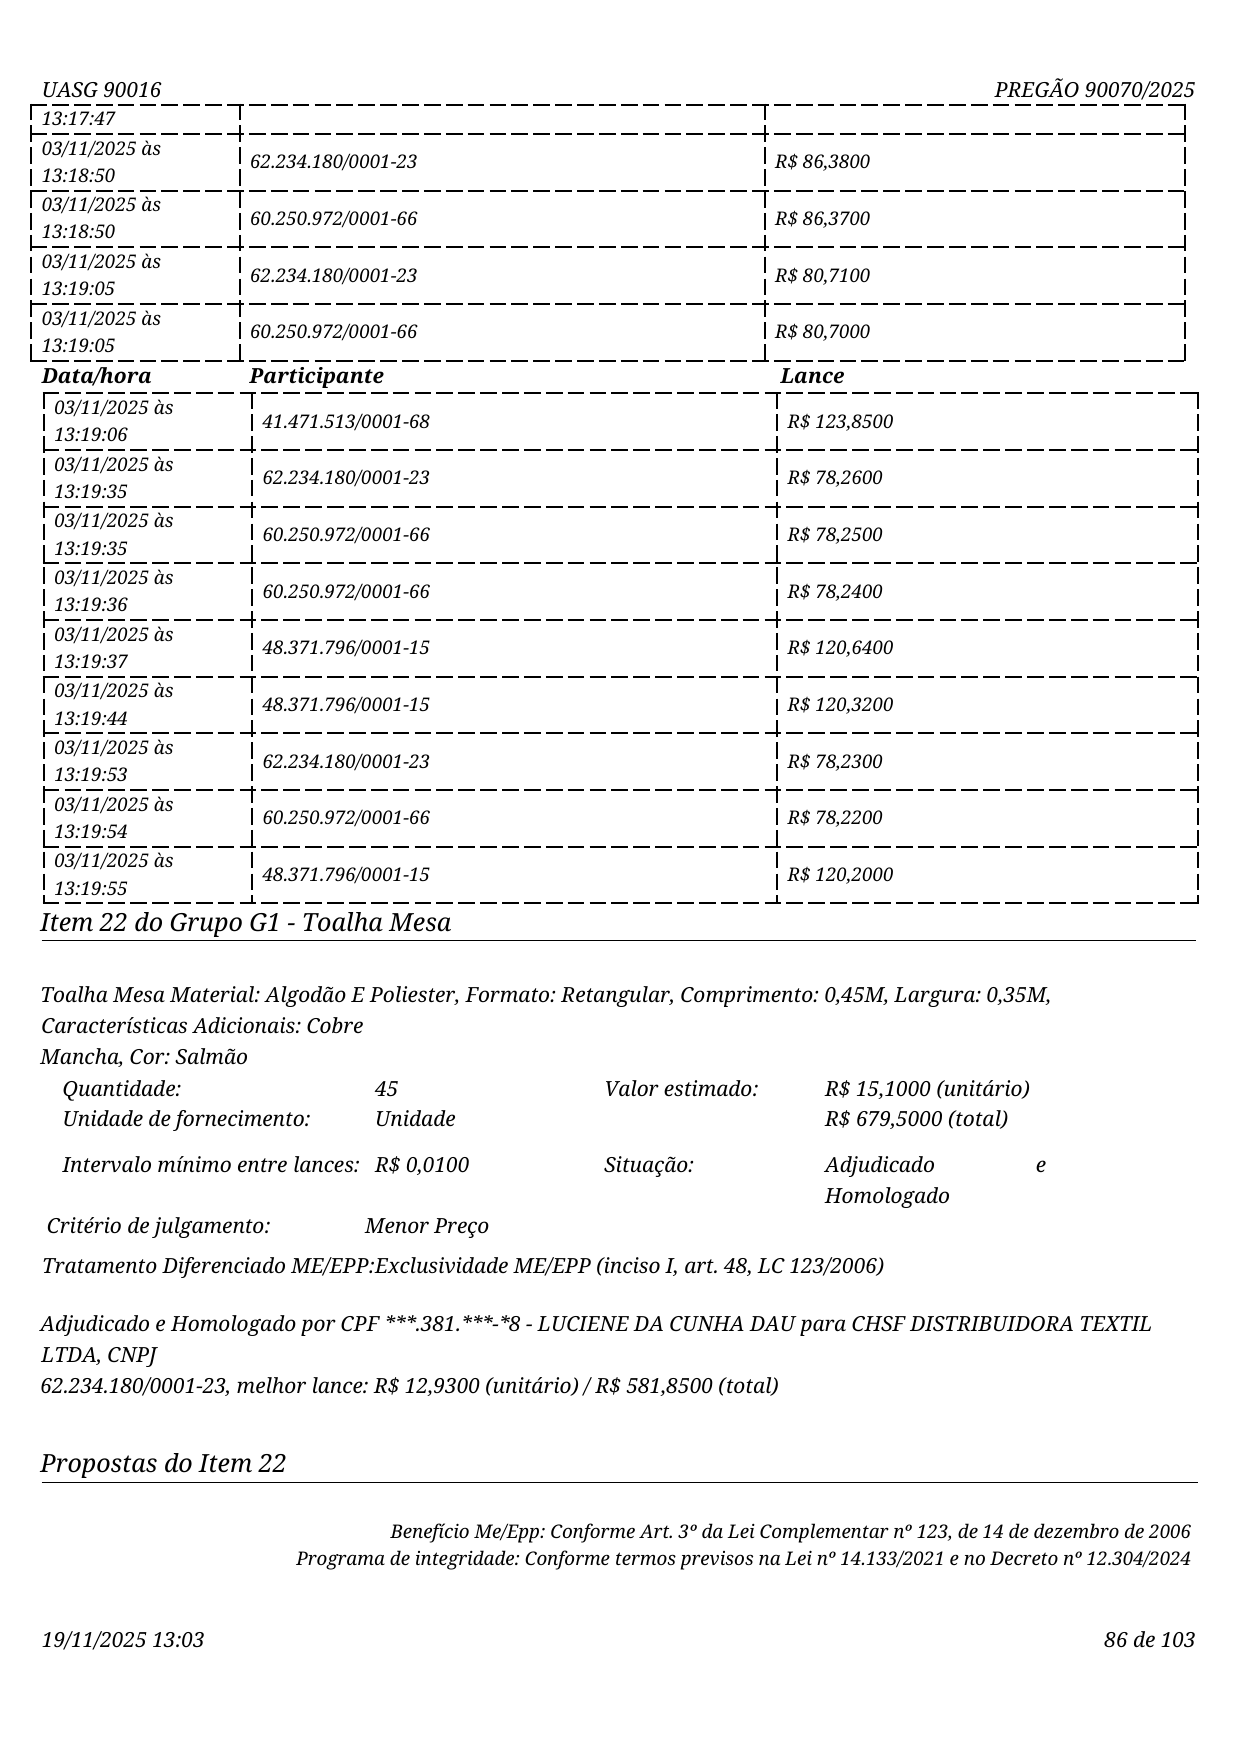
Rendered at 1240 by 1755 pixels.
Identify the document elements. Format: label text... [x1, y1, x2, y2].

table_cell 03/11/2025 às 13:19:53 [44, 732, 252, 789]
table_cell R$ 78,2500 [777, 506, 1198, 562]
table_cell R$ 120,3200 [777, 676, 1198, 732]
table_cell [604, 1104, 825, 1150]
text Critério de julgamento: Menor Preço [42, 1211, 1198, 1239]
table_cell R$ 120,2000 [777, 846, 1198, 902]
table_cell R$ 80,7000 [765, 303, 1185, 359]
table_cell 62.234.180/0001-23 [252, 449, 777, 506]
text Propostas do Item 22 [40, 1446, 1198, 1480]
table_cell 48.371.796/0001-15 [252, 676, 777, 732]
table_cell 48.371.796/0001-15 [252, 619, 777, 676]
table_cell Intervalo mínimo entre lances: [63, 1150, 375, 1211]
table_cell 62.234.180/0001-23 [252, 732, 777, 789]
text 62.234.180/0001-23, melhor lance: R$ 12,9300 (unitário) / R$ 581,8500 (total) [40, 1371, 1198, 1400]
table_cell 60.250.972/0001-66 [240, 190, 764, 246]
table_cell 03/11/2025 às 13:19:36 [44, 562, 252, 619]
table_header Valor estimado: [604, 1074, 825, 1104]
table_cell R$ 120,6400 [777, 619, 1198, 676]
table_cell 03/11/2025 às 13:19:35 [44, 506, 252, 562]
table_cell R$ 86,3800 [765, 133, 1185, 189]
text Programa de integridade: Conforme termos previsos na Lei nº 14.133/2021 e no Decreto nº 12.304/2024 [42, 1546, 1193, 1571]
text Adjudicado e Homologado por CPF ***.381.***-*8 - LUCIENE DA CUNHA DAU para CHSF DISTRIBUIDORA TEXTIL LTDA, CNPJ [40, 1309, 1198, 1368]
table_cell R$ 78,2600 [777, 449, 1198, 506]
table_cell 03/11/2025 às 13:19:35 [44, 449, 252, 506]
table_cell 03/11/2025 às 13:18:50 [31, 133, 239, 189]
table_header R$ 123,8500 [777, 392, 1198, 449]
text Benefício Me/Epp: Conforme Art. 3º da Lei Complementar nº 123, de 14 de dezembro de 2006 [42, 1518, 1193, 1543]
table_header 41.471.513/0001-68 [252, 392, 777, 449]
text Item 22 do Grupo G1 - Toalha Mesa [40, 904, 1198, 938]
table_cell Unidade [375, 1104, 604, 1150]
table_cell R$ 80,7100 [765, 246, 1185, 303]
table_cell R$ 86,3700 [765, 190, 1185, 246]
table_cell 60.250.972/0001-66 [252, 506, 777, 562]
table_cell R$ 78,2400 [777, 562, 1198, 619]
table_cell 03/11/2025 às 13:19:37 [44, 619, 252, 676]
table_cell R$ 78,2200 [777, 789, 1198, 846]
table_cell 03/11/2025 às 13:19:05 [31, 246, 239, 303]
table_cell 48.371.796/0001-15 [252, 846, 777, 902]
table_cell 13:17:47 [31, 104, 239, 133]
table_cell 60.250.972/0001-66 [240, 303, 764, 359]
table_header 45 [375, 1074, 604, 1104]
table_header 03/11/2025 às 13:19:06 [44, 392, 252, 449]
text Tratamento Diferenciado ME/EPP: Exclusividade ME/EPP (inciso I, art. 48, LC 123/2006) [42, 1251, 1198, 1279]
table_header Quantidade: [63, 1074, 375, 1104]
table_cell 03/11/2025 às 13:19:44 [44, 676, 252, 732]
text Data/hora Participante Lance [42, 362, 1198, 390]
table_cell 03/11/2025 às 13:18:50 [31, 190, 239, 246]
table_cell 62.234.180/0001-23 [240, 246, 764, 303]
table_cell Unidade de fornecimento: [63, 1104, 375, 1150]
table_cell 60.250.972/0001-66 [252, 562, 777, 619]
table_cell R$ 679,5000 (total) [825, 1104, 1048, 1150]
text Toalha Mesa Material: Algodão E Poliester, Formato: Retangular, Comprimento: 0,45M, Largura: 0,35M, Características Adicionais: Cobre [40, 980, 1198, 1040]
table_cell Situação: [604, 1150, 825, 1211]
table_cell Adjudicado e Homologado [825, 1150, 1048, 1211]
table_cell [765, 104, 1185, 133]
table_cell 03/11/2025 às 13:19:54 [44, 789, 252, 846]
table_cell 03/11/2025 às 13:19:55 [44, 846, 252, 902]
table_cell R$ 78,2300 [777, 732, 1198, 789]
table_cell 60.250.972/0001-66 [252, 789, 777, 846]
table_cell [240, 104, 764, 133]
text Mancha, Cor: Salmão [40, 1042, 1198, 1071]
table_cell R$ 0,0100 [375, 1150, 604, 1211]
table_cell 03/11/2025 às 13:19:05 [31, 303, 239, 359]
table_cell 62.234.180/0001-23 [240, 133, 764, 189]
table_header R$ 15,1000 (unitário) [825, 1074, 1048, 1104]
